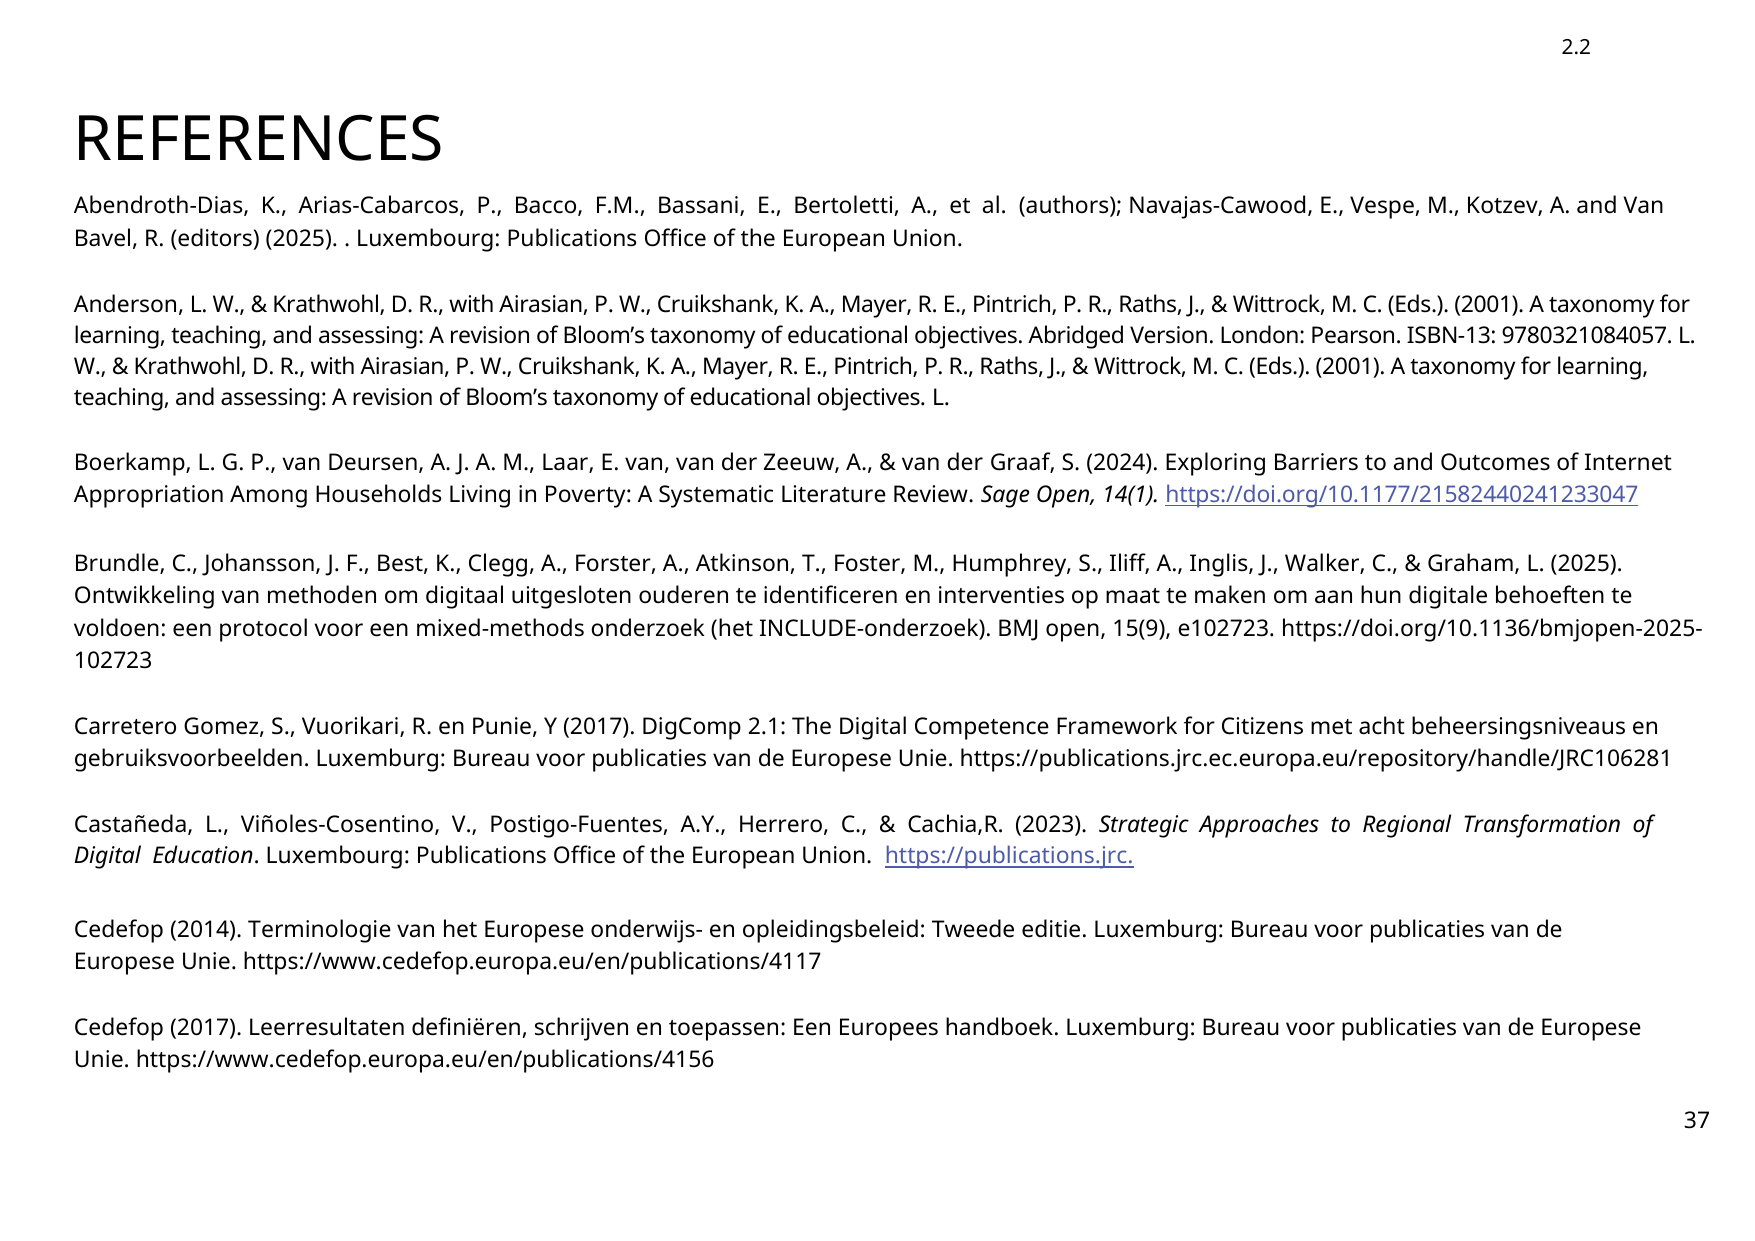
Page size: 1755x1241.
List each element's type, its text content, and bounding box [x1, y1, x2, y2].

text Cedefop (2014). Terminologie van het Europese onderwijs- en opleidingsbeleid: Tweede editie. Luxemburg: Bureau voor publicaties van de Europese Unie. https://www.cedefop.europa.eu/en/publications/4117 [74, 912, 1662, 976]
text Abendroth-Dias, K., Arias-Cabarcos, P., Bacco, F.M., Bassani, E., Bertoletti, A., et al. (authors); Navajas-Cawood, E., Vespe, M., Kotzev, A. and Van Bavel, R. (editors) (2025). . Luxembourg: Publications Office of the European Union. [74, 189, 1710, 253]
text Cedefop (2017). Leerresultaten definiëren, schrijven en toepassen: Een Europees handboek. Luxemburg: Bureau voor publicaties van de Europese Unie. https://www.cedefop.europa.eu/en/publications/4156 [74, 1011, 1663, 1074]
text Carretero Gomez, S., Vuorikari, R. en Punie, Y (2017). DigComp 2.1: The Digital Competence Framework for Citizens met acht beheersingsniveaus en gebruiksvoorbeelden. Luxemburg: Bureau voor publicaties van de Europese Unie. https://publications.jrc.ec.europa.eu/repository/handle/JRC106281 [74, 710, 1710, 774]
text Boerkamp, L. G. P., van Deursen, A. J. A. M., Laar, E. van, van der Zeeuw, A., & van der Graaf, S. (2024). Exploring Barriers to and Outcomes of Internet Appropriation Among Households Living in Poverty: A Systematic Literature Review. Sage Open, 14(1). https://doi.org/10.1177/21582440241233047 [74, 446, 1710, 510]
subtitle REFERENCES [74, 94, 1710, 179]
text Brundle, C., Johansson, J. F., Best, K., Clegg, A., Forster, A., Atkinson, T., Foster, M., Humphrey, S., Iliff, A., Inglis, J., Walker, C., & Graham, L. (2025). Ontwikkeling van methoden om digitaal uitgesloten ouderen te identificeren en interventies op maat te maken om aan hun digitale behoeften te voldoen: een protocol voor een mixed-methods onderzoek (het INCLUDE-onderzoek). BMJ open, 15(9), e102723. https://doi.org/10.1136/bmjopen-2025-102723 [74, 546, 1706, 675]
text Castañeda, L., Viñoles-Cosentino, V., Postigo-Fuentes, A.Y., Herrero, C., & Cachia,R. (2023). Strategic Approaches to Regional Transformation of Digital Education. Luxembourg: Publications Office of the European Union. https://publications.jrc. [74, 808, 1710, 871]
text Anderson, L. W., & Krathwohl, D. R., with Airasian, P. W., Cruikshank, K. A., Mayer, R. E., Pintrich, P. R., Raths, J., & Wittrock, M. C. (Eds.). (2001). A taxonomy for learning, teaching, and assessing: A revision of Bloom’s taxonomy of educational objectives. Abridged Version. London: Pearson. ISBN-13: 9780321084057. L. W., & Krathwohl, D. R., with Airasian, P. W., Cruikshank, K. A., Mayer, R. E., Pintrich, P. R., Raths, J., & Wittrock, M. C. (Eds.). (2001). A taxonomy for learning, teaching, and assessing: A revision of Bloom’s taxonomy of educational objectives. L. [74, 288, 1710, 413]
